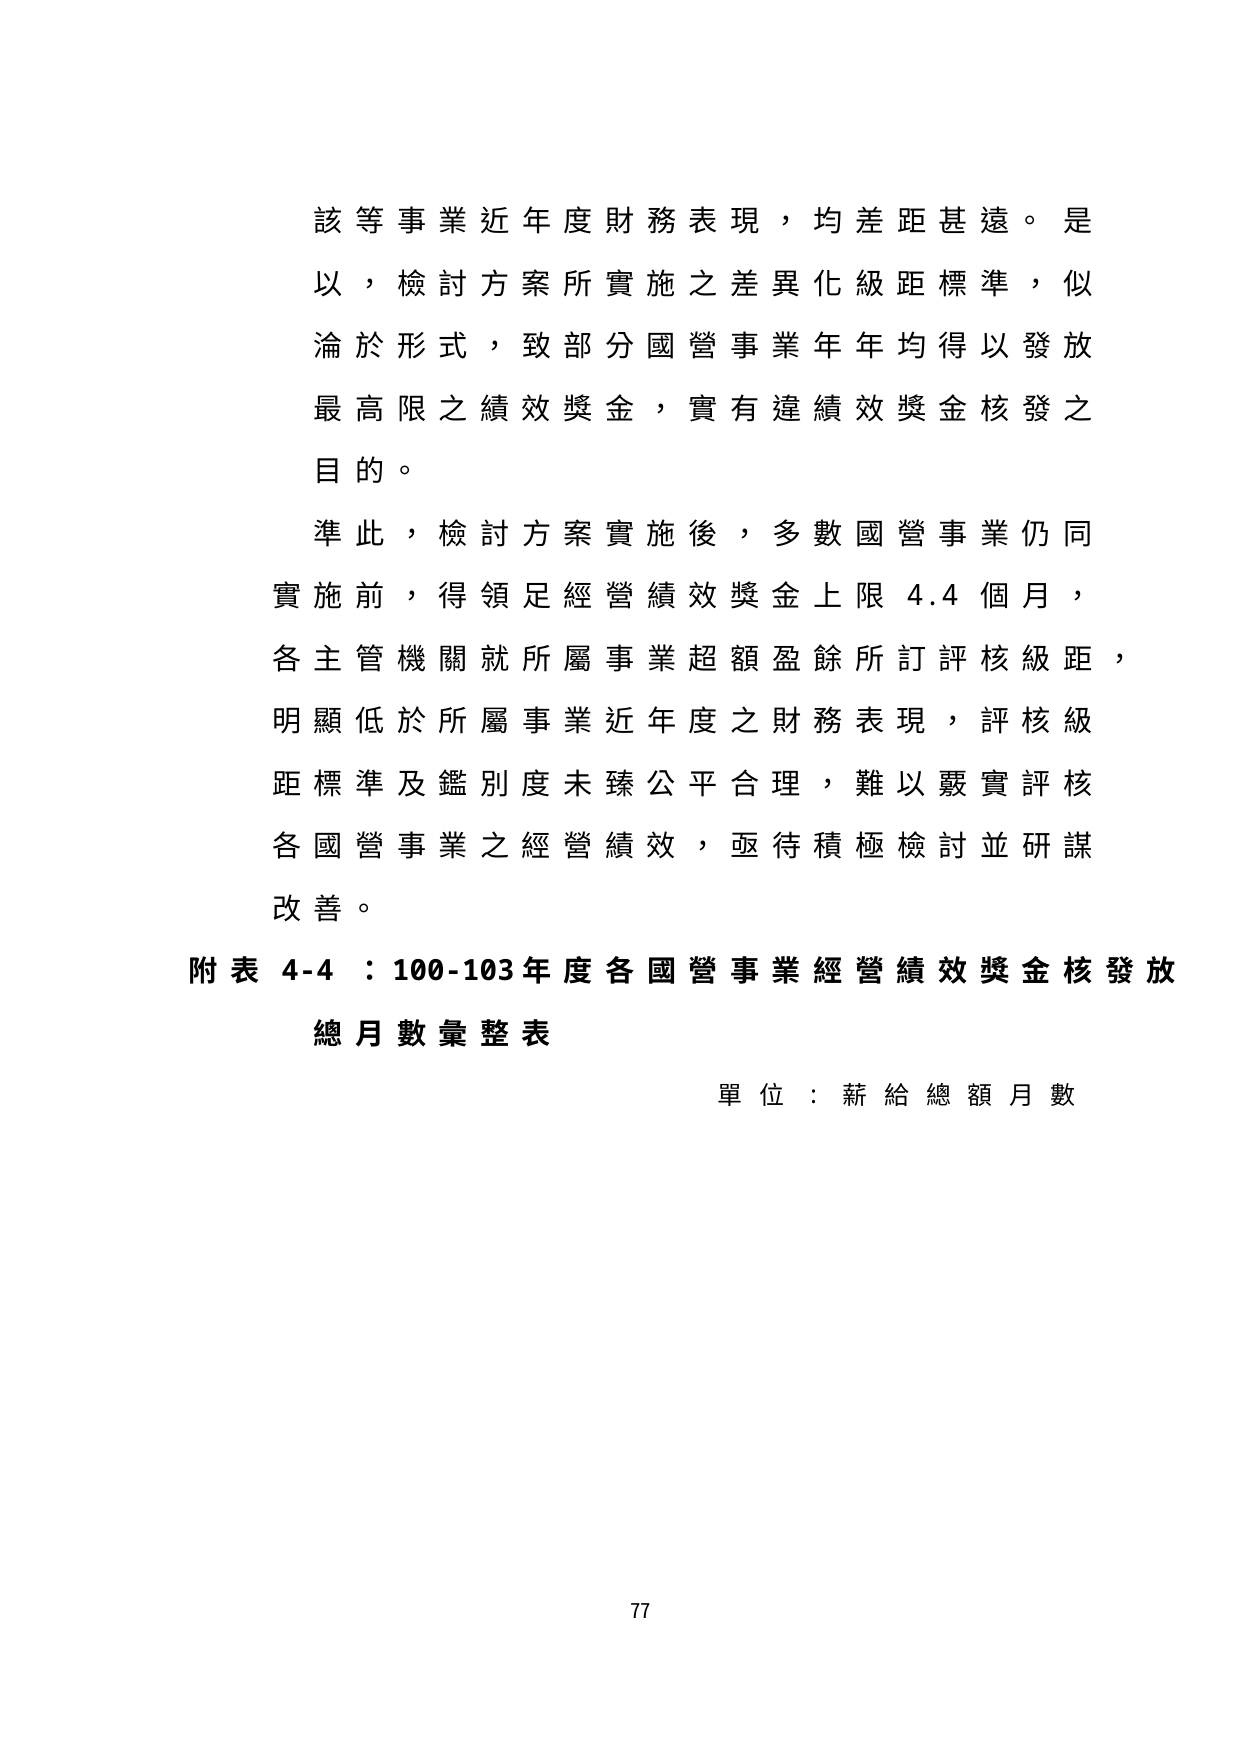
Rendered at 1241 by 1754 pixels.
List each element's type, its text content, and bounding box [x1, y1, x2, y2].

text 準此，檢討方案實施後，多數國營事業仍同實施前，得領足經營績效獎金上限4.4個月，各主管機關就所屬事業超額盈餘所訂評核級距，明顯低於所屬事業近年度之財務表現，評核級距標準及鑑別度未臻公平合理，難以覈實評核各國營事業之經營績效，亟待積極檢討並研謀改善。 [241, 490, 1099, 927]
text 附表4-4：100-103年度各國營事業經營績效獎金核發放總月數彙整表 [181, 927, 1188, 1052]
text 單位:薪給總額月數 [181, 1052, 1084, 1115]
text 該等事業近年度財務表現，均差距甚遠。是以，檢討方案所實施之差異化級距標準，似淪於形式，致部分國營事業年年均得以發放最高限之績效獎金，實有違績效獎金核發之目的。 [241, 177, 1099, 490]
